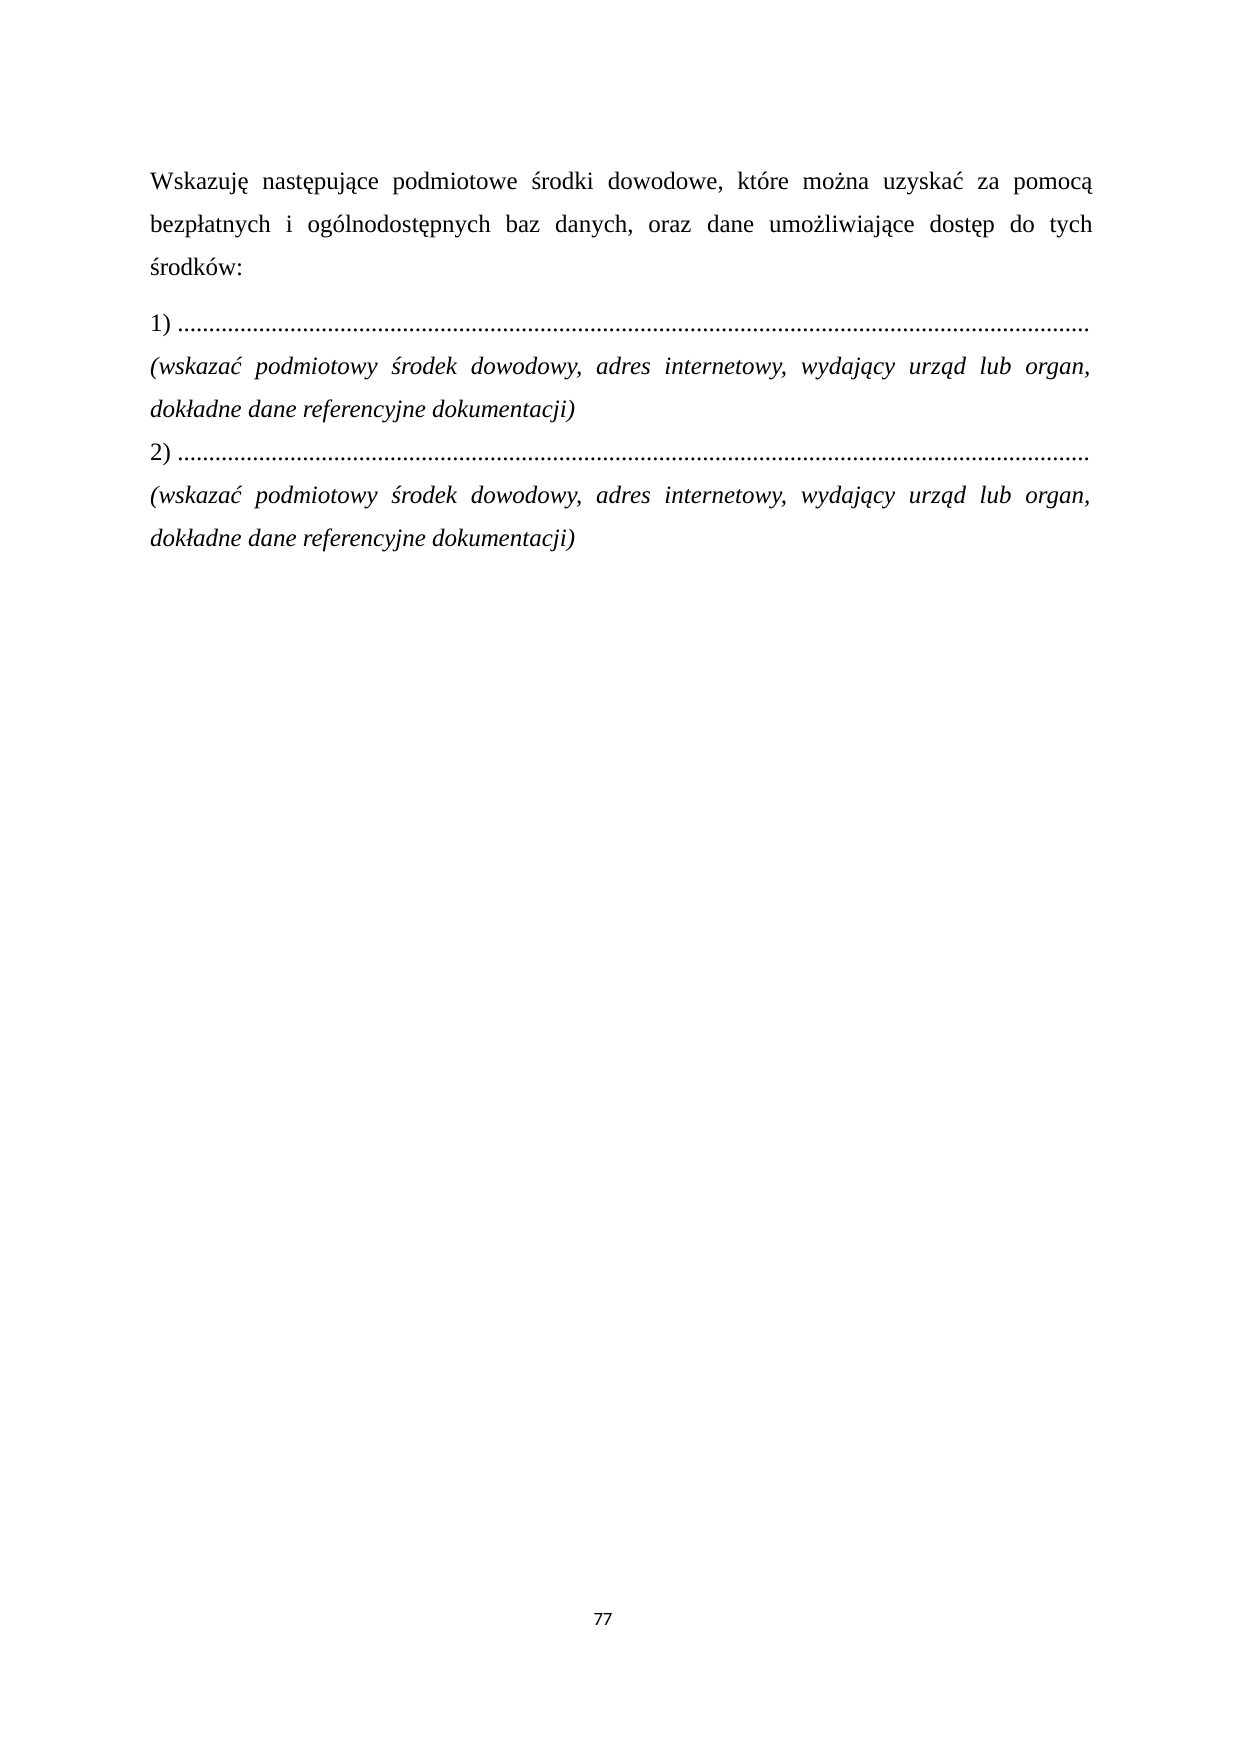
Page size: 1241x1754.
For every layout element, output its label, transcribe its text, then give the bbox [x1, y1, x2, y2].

text 2) .................................................................................................................................................. [150, 437, 1093, 466]
text 1) .................................................................................................................................................. [150, 308, 1093, 336]
text Wskazuję następujące podmiotowe środki dowodowe, które można uzyskać za pomocą bezpłatnych i ogólnodostępnych baz danych, oraz dane umożliwiające dostęp do tych środków: [150, 166, 1093, 281]
text (wskazać podmiotowy środek dowodowy, adres internetowy, wydający urząd lub organ, dokładne dane referencyjne dokumentacji) [150, 351, 1093, 423]
text (wskazać podmiotowy środek dowodowy, adres internetowy, wydający urząd lub organ, dokładne dane referencyjne dokumentacji) [150, 480, 1093, 552]
